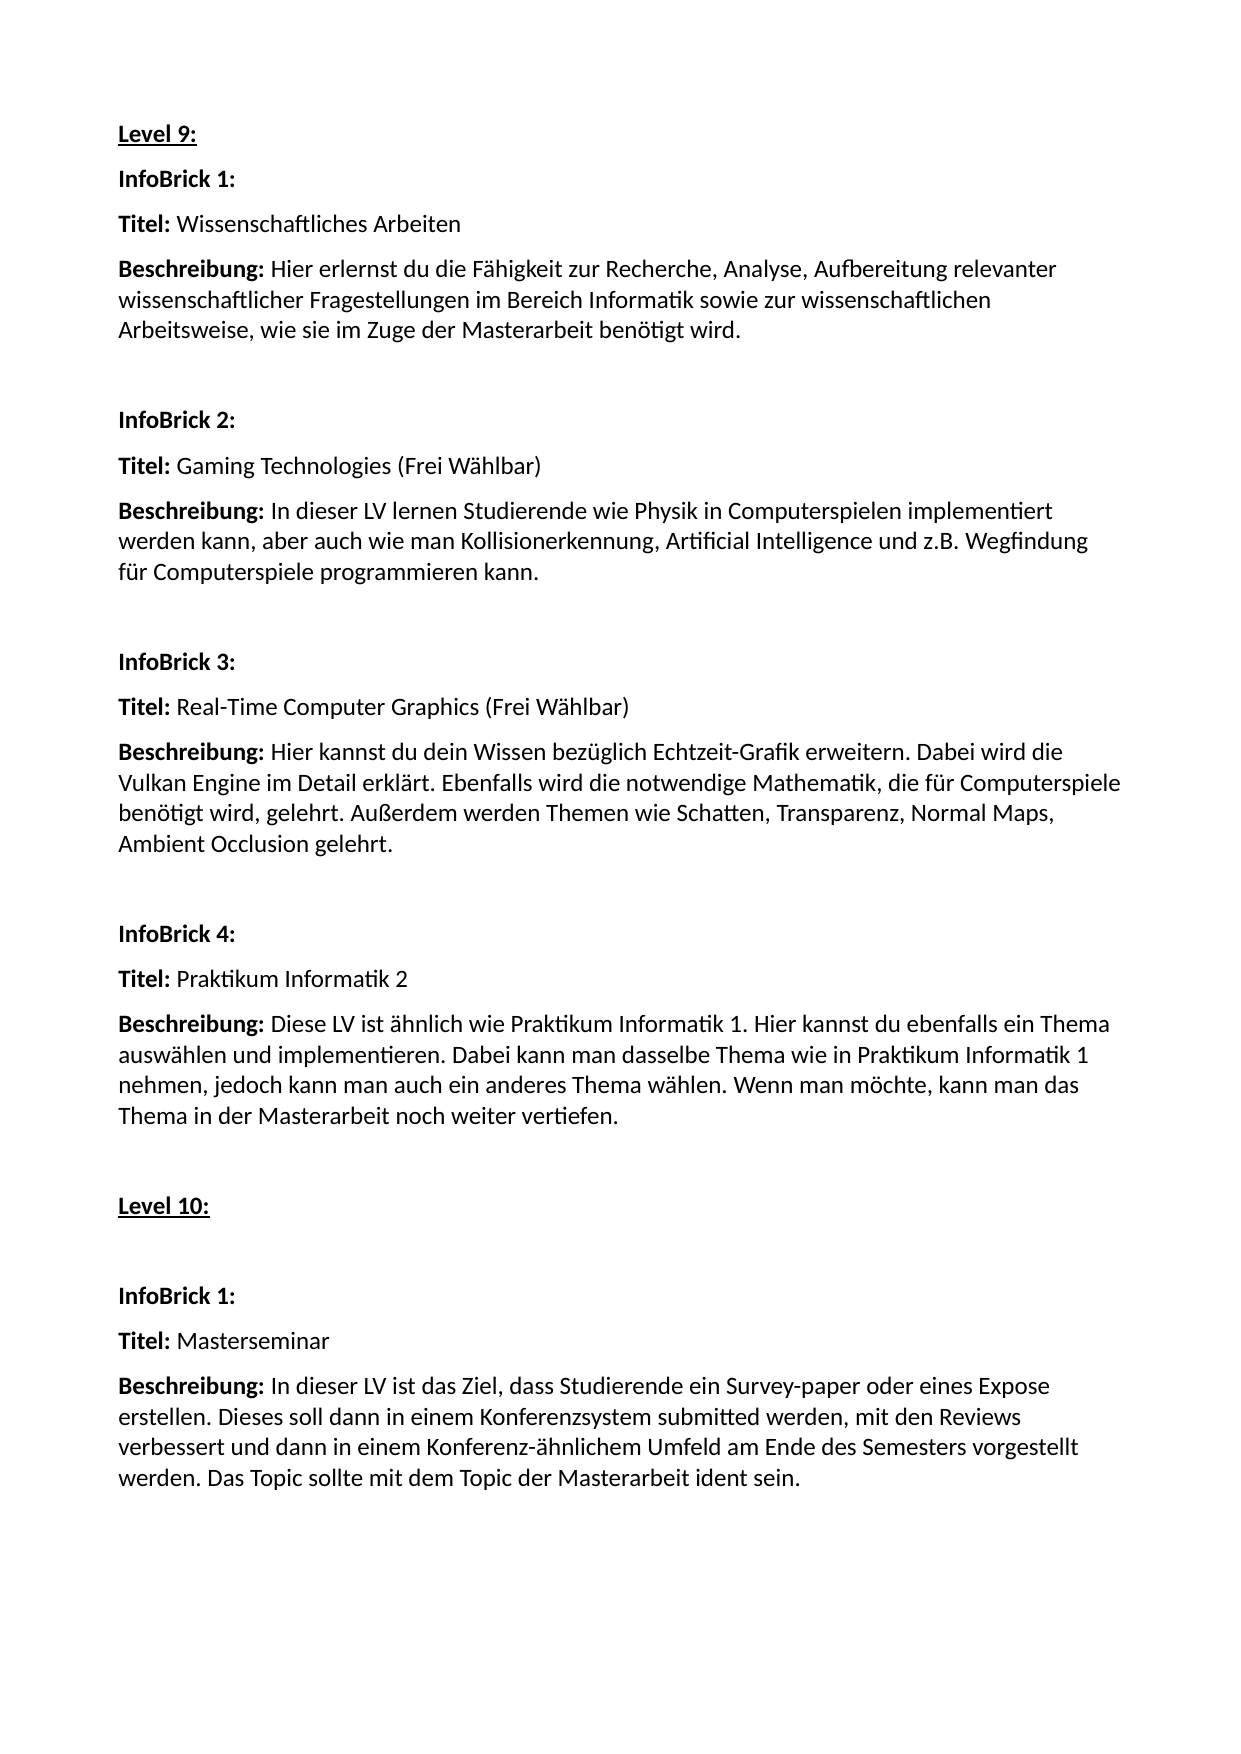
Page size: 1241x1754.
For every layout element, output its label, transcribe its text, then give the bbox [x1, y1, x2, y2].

text InfoBrick 4: [118, 918, 1122, 949]
text Beschreibung: In dieser LV ist das Ziel, dass Studierende ein Survey-paper oder eines Expose erstellen. Dieses soll dann in einem Konferenzsystem submitted werden, mit den Reviews verbessert und dann in einem Konferenz-ähnlichem Umfeld am Ende des Semesters vorgestellt werden. Das Topic sollte mit dem Topic der Masterarbeit ident sein. [118, 1371, 1122, 1493]
text Beschreibung: Diese LV ist ähnlich wie Praktikum Informatik 1. Hier kannst du ebenfalls ein Thema auswählen und implementieren. Dabei kann man dasselbe Thema wie in Praktikum Informatik 1 nehmen, jedoch kann man auch ein anderes Thema wählen. Wenn man möchte, kann man das Thema in der Masterarbeit noch weiter vertiefen. [118, 1008, 1122, 1130]
text Titel: Masterseminar [118, 1325, 1122, 1356]
text Beschreibung: Hier erlernst du die Fähigkeit zur Recherche, Analyse, Aufbereitung relevanter wissenschaftlicher Fragestellungen im Bereich Informatik sowie zur wissenschaftlichen Arbeitsweise, wie sie im Zuge der Masterarbeit benötigt wird. [118, 253, 1122, 345]
text Titel: Praktikum Informatik 2 [118, 963, 1122, 994]
text Titel: Real-Time Computer Graphics (Frei Wählbar) [118, 691, 1122, 722]
text InfoBrick 1: [118, 1280, 1122, 1311]
text Beschreibung: In dieser LV lernen Studierende wie Physik in Computerspielen implementiert werden kann, aber auch wie man Kollisionerkennung, Artificial Intelligence und z.B. Wegfindung für Computerspiele programmieren kann. [118, 495, 1122, 586]
text Level 9: [118, 118, 1122, 149]
text Level 10: [118, 1190, 1122, 1221]
text InfoBrick 2: [118, 405, 1122, 435]
text Beschreibung: Hier kannst du dein Wissen bezüglich Echtzeit-Grafik erweitern. Dabei wird die Vulkan Engine im Detail erklärt. Ebenfalls wird die notwendige Mathematik, die für Computerspiele benötigt wird, gelehrt. Außerdem werden Themen wie Schatten, Transparenz, Normal Maps, Ambient Occlusion gelehrt. [118, 736, 1122, 858]
text InfoBrick 1: [118, 163, 1122, 194]
text InfoBrick 3: [118, 646, 1122, 677]
text Titel: Gaming Technologies (Frei Wählbar) [118, 450, 1122, 480]
text Titel: Wissenschaftliches Arbeiten [118, 208, 1122, 239]
